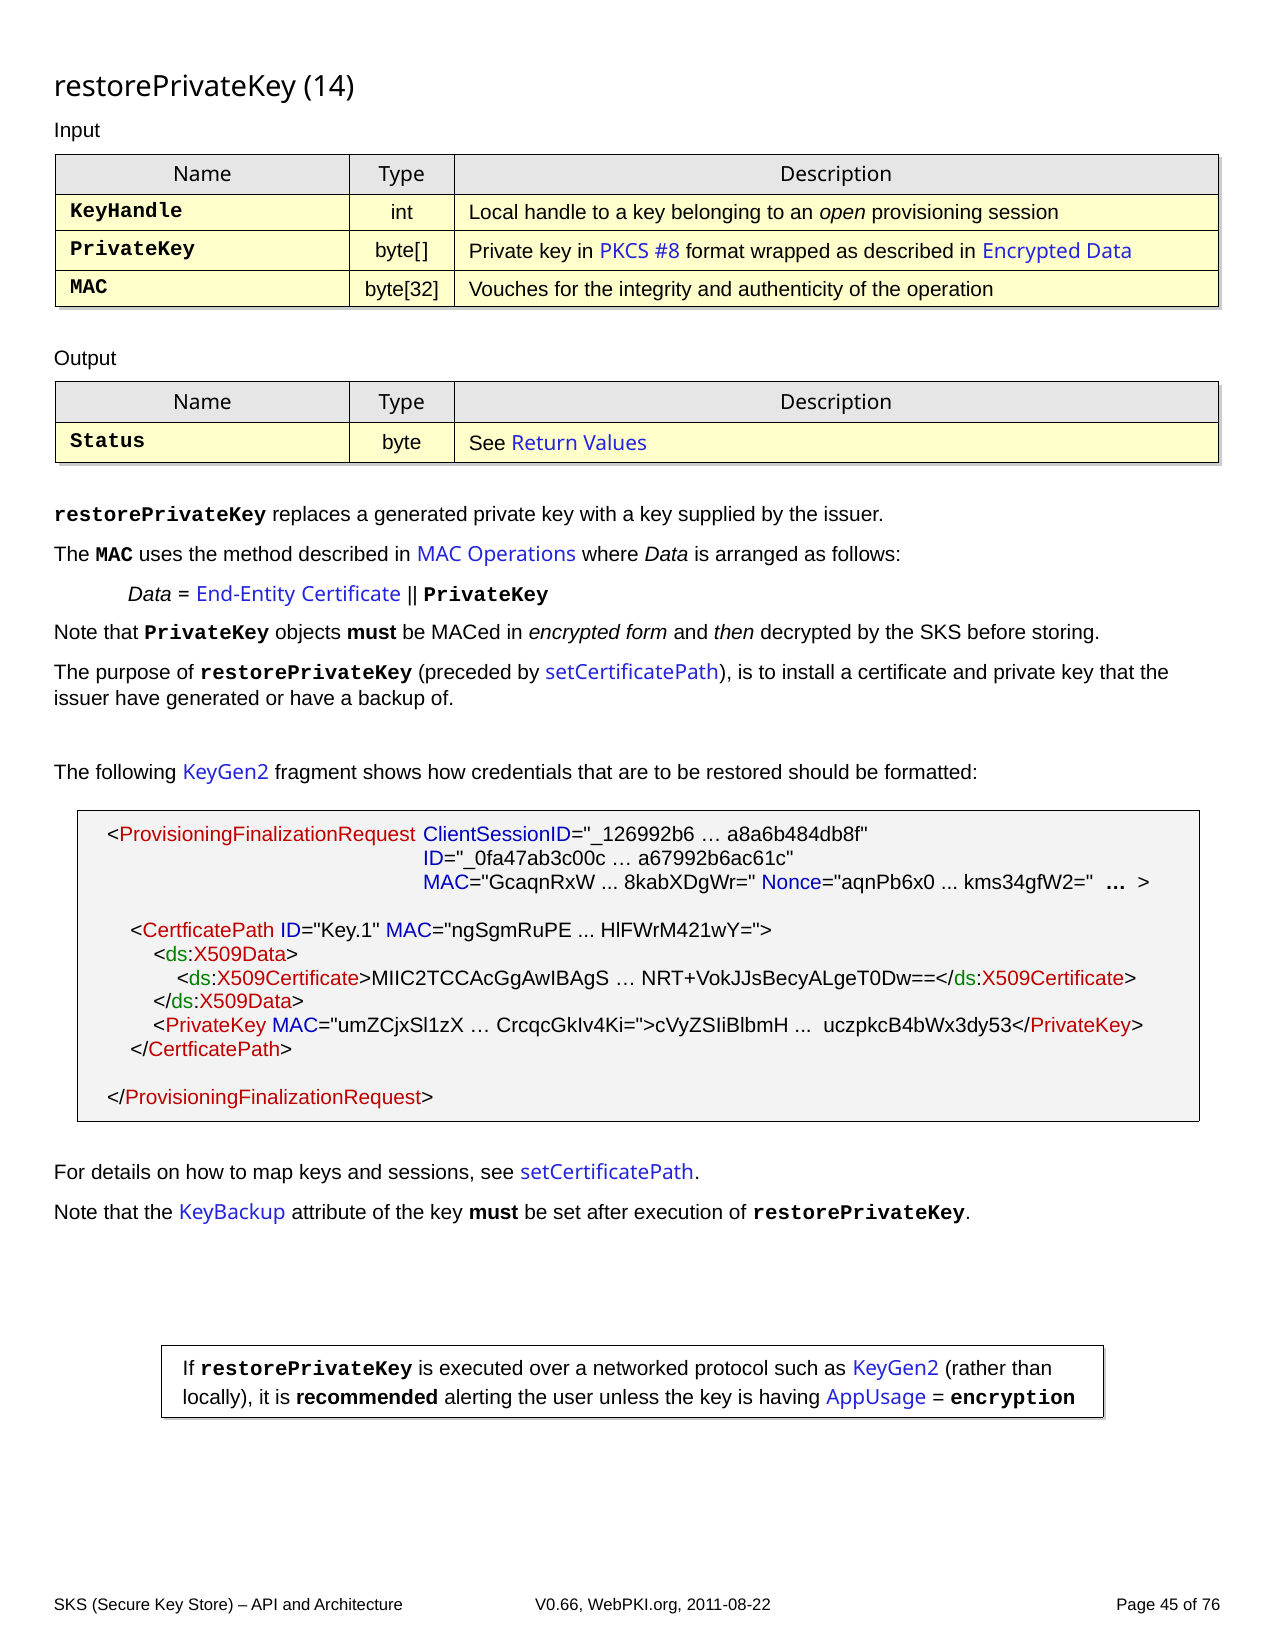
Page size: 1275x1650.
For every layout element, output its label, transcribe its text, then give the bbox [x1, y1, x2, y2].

text Data = End-Entity Certificate || PrivateKey [54, 579, 1221, 608]
table_cell byte⁮[ ] [350, 231, 454, 270]
table_cell See Return Values [455, 423, 1218, 462]
table_cell int [350, 195, 454, 230]
table_header Type [350, 155, 454, 194]
table_cell byte [350, 423, 454, 462]
table_cell byte⁮[32] [350, 271, 454, 306]
table_cell Vouches for the integrity and authenticity of the operation [455, 271, 1218, 306]
text Output [54, 346, 1221, 369]
text The MAC uses the method described in MAC Operations where Data is arranged as follows: [54, 539, 1221, 568]
text The purpose of restorePrivateKey (preceded by setCertificatePath), is to install a certificate and private key that the issuer have generated or have a backup of. [54, 657, 1221, 710]
table_header Description [455, 382, 1218, 422]
text For details on how to map keys and sessions, see setCertificatePath. [54, 1157, 1221, 1185]
text Note that PrivateKey objects must be MACed in encrypted form and then decrypted by the SKS before storing. [54, 620, 1221, 646]
table_header Description [455, 155, 1218, 194]
table_header If restorePrivateKey is executed over a networked protocol such as KeyGen2 (rather than locally), it is recommended alerting the user unless the key is having AppUsage = encryption [162, 1346, 1103, 1417]
table_header <ProvisioningFinalizationRequest ClientSessionID="_126992b6 … a8a6b484db8f" ID="_0fa47ab3c00c … a67992b6ac61c" MAC="GcaqnRxW ... 8kabXDgWr=" Nonce="aqnPb6x0 ... kms34gfW2=" … > <CertficatePath ID="Key.1" MAC="ngSgmRuPE ... HlFWrM421wY="> <ds:X509Data> <ds:X509Certificate>MIIC2TCCAcGgAwIBAgS … NRT+VokJJsBecyALgeT0Dw==</ds:X509Certificate> </ds:X509Data> <PrivateKey MAC="umZCjxSl1zX … CrcqcGkIv4Ki=">cVyZSIiBlbmH ... uczpkcB4bWx3dy53</PrivateKey> </CertficatePath> </ProvisioningFinalizationRequest> [78, 811, 1199, 1121]
table_cell PrivateKey [56, 231, 349, 270]
table_header Name [56, 155, 349, 194]
table_header Name [56, 382, 349, 422]
text The following KeyGen2 fragment shows how credentials that are to be restored should be formatted: [54, 757, 1221, 810]
text restorePrivateKey replaces a generated private key with a key supplied by the issuer. [54, 502, 1221, 527]
text Input [54, 118, 1221, 142]
table_cell Status [56, 423, 349, 462]
table_cell KeyHandle [56, 195, 349, 230]
table_cell Private key in PKCS #8 format wrapped as described in Encrypted Data [455, 231, 1218, 270]
text Note that the KeyBackup attribute of the key must be set after execution of restorePrivateKey. [54, 1197, 1221, 1226]
table_cell Local handle to a key belonging to an open provisioning session [455, 195, 1218, 230]
table_cell MAC [56, 271, 349, 306]
subtitle restorePrivateKey (14) [54, 66, 1221, 105]
table_header Type [350, 382, 454, 422]
